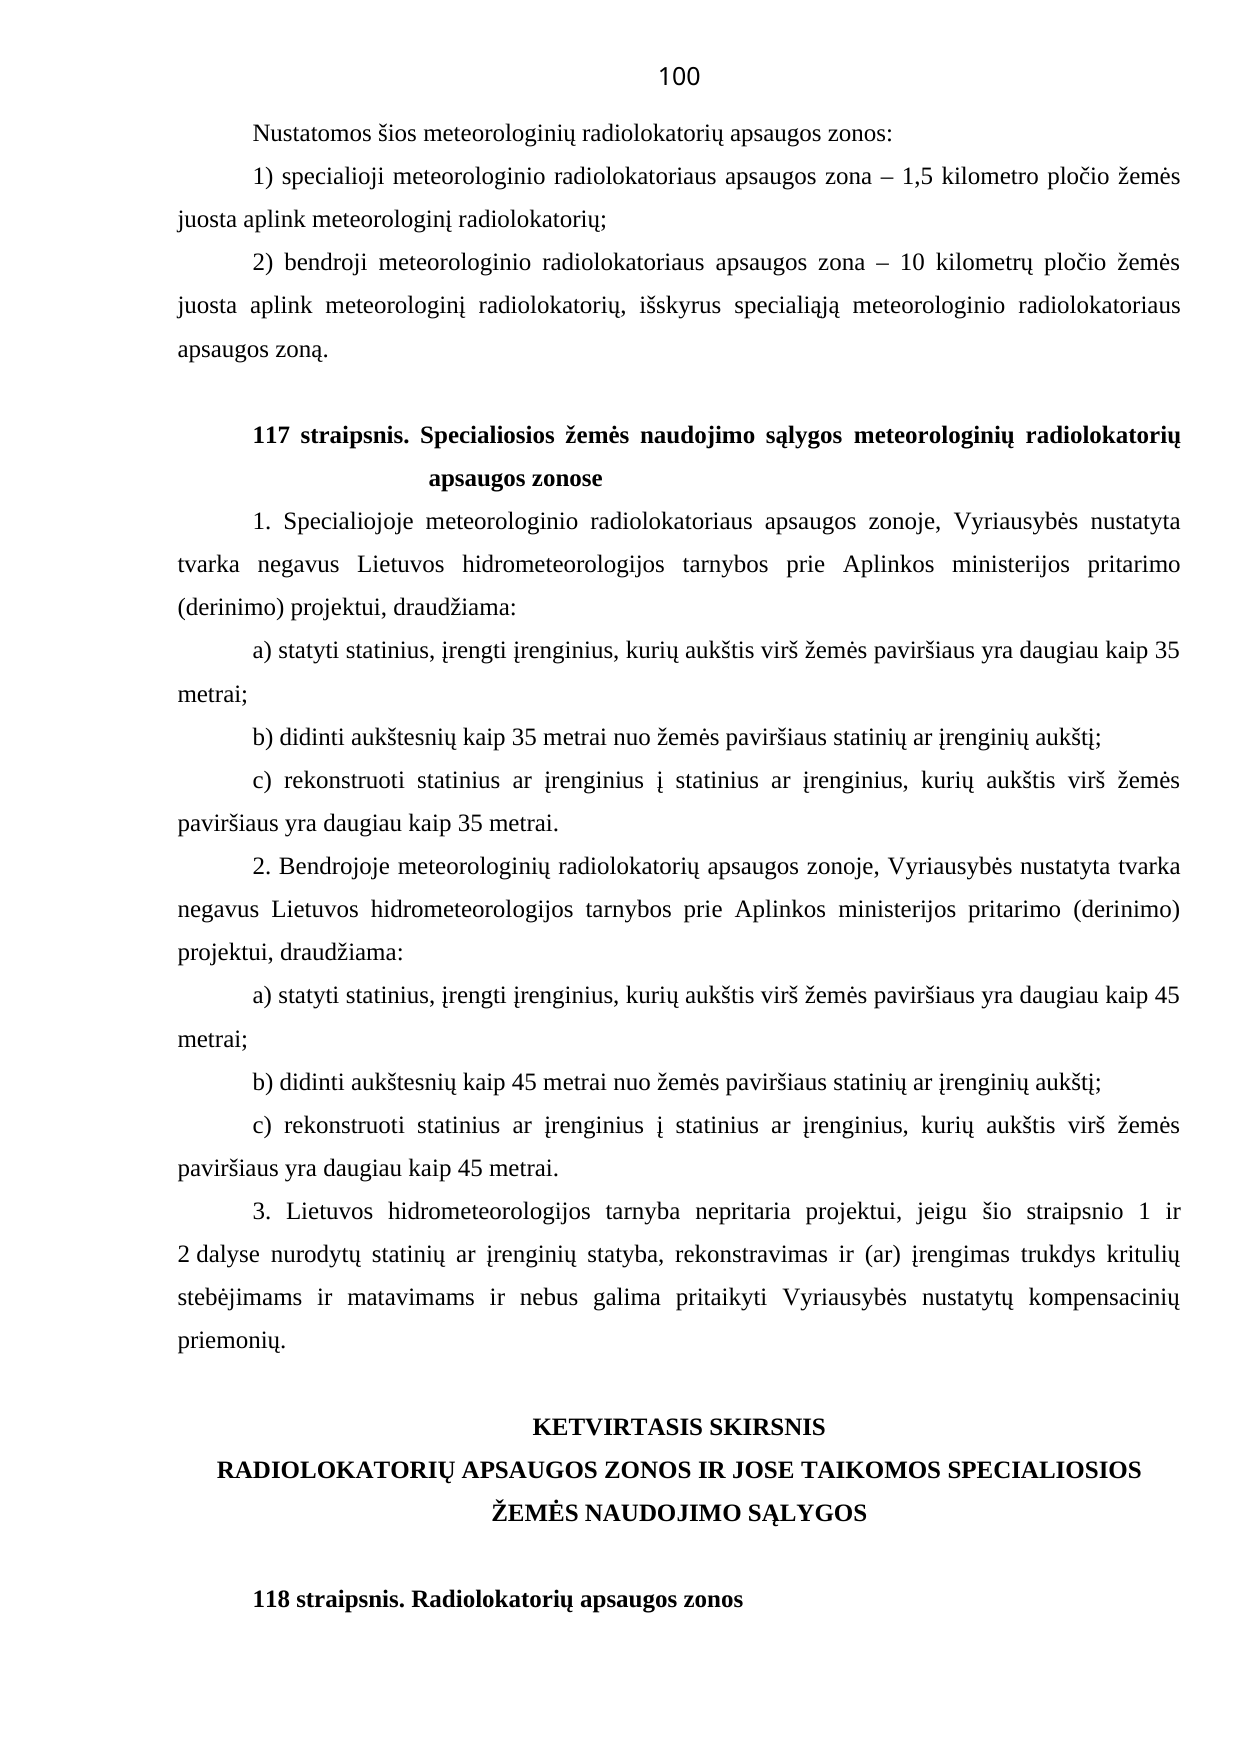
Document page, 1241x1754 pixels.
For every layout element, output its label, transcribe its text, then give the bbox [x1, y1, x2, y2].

text 2. Bendrojoje meteorologinių radiolokatorių apsaugos zonoje, Vyriausybės nustatyta tvarka negavus Lietuvos hidrometeorologijos tarnybos prie Aplinkos ministerijos pritarimo (derinimo) projektui, draudžiama: [177, 851, 1181, 966]
text KETVIRTASIS SKIRSNIS [177, 1412, 1181, 1441]
text 3. Lietuvos hidrometeorologijos tarnyba nepritaria projektui, jeigu šio straipsnio 1 ir 2 dalyse nurodytų statinių ar įrenginių statyba, rekonstravimas ir (ar) įrengimas trukdys kritulių stebėjimams ir matavimams ir nebus galima pritaikyti Vyriausybės nustatytų kompensacinių priemonių. [177, 1196, 1181, 1354]
text b) didinti aukštesnių kaip 45 metrai nuo žemės paviršiaus statinių ar įrenginių aukštį; [177, 1067, 1181, 1096]
text 1) specialioji meteorologinio radiolokatoriaus apsaugos zona – 1,5 kilometro pločio žemės juosta aplink meteorologinį radiolokatorių; [177, 161, 1181, 233]
text 118 straipsnis. Radiolokatorių apsaugos zonos [177, 1584, 1181, 1613]
text c) rekonstruoti statinius ar įrenginius į statinius ar įrenginius, kurių aukštis virš žemės paviršiaus yra daugiau kaip 45 metrai. [177, 1110, 1181, 1182]
text 2) bendroji meteorologinio radiolokatoriaus apsaugos zona – 10 kilometrų pločio žemės juosta aplink meteorologinį radiolokatorių, išskyrus specialiąją meteorologinio radiolokatoriaus apsaugos zoną. [177, 247, 1181, 362]
text Nustatomos šios meteorologinių radiolokatorių apsaugos zonos: [177, 118, 1181, 147]
text RADIOLOKATORIŲ APSAUGOS ZONOS IR JOSE TAIKOMOS SPECIALIOSIOS ŽEMĖS NAUDOJIMO SĄLYGOS [177, 1455, 1181, 1527]
text 117 straipsnis. Specialiosios žemės naudojimo sąlygos meteorologinių radiolokatorių apsaugos zonose [252, 420, 1181, 492]
text 1. Specialiojoje meteorologinio radiolokatoriaus apsaugos zonoje, Vyriausybės nustatyta tvarka negavus Lietuvos hidrometeorologijos tarnybos prie Aplinkos ministerijos pritarimo (derinimo) projektui, draudžiama: [177, 506, 1181, 621]
text a) statyti statinius, įrengti įrenginius, kurių aukštis virš žemės paviršiaus yra daugiau kaip 35 metrai; [177, 636, 1181, 707]
text a) statyti statinius, įrengti įrenginius, kurių aukštis virš žemės paviršiaus yra daugiau kaip 45 metrai; [177, 981, 1181, 1052]
text c) rekonstruoti statinius ar įrenginius į statinius ar įrenginius, kurių aukštis virš žemės paviršiaus yra daugiau kaip 35 metrai. [177, 765, 1181, 837]
text b) didinti aukštesnių kaip 35 metrai nuo žemės paviršiaus statinių ar įrenginių aukštį; [177, 722, 1181, 751]
